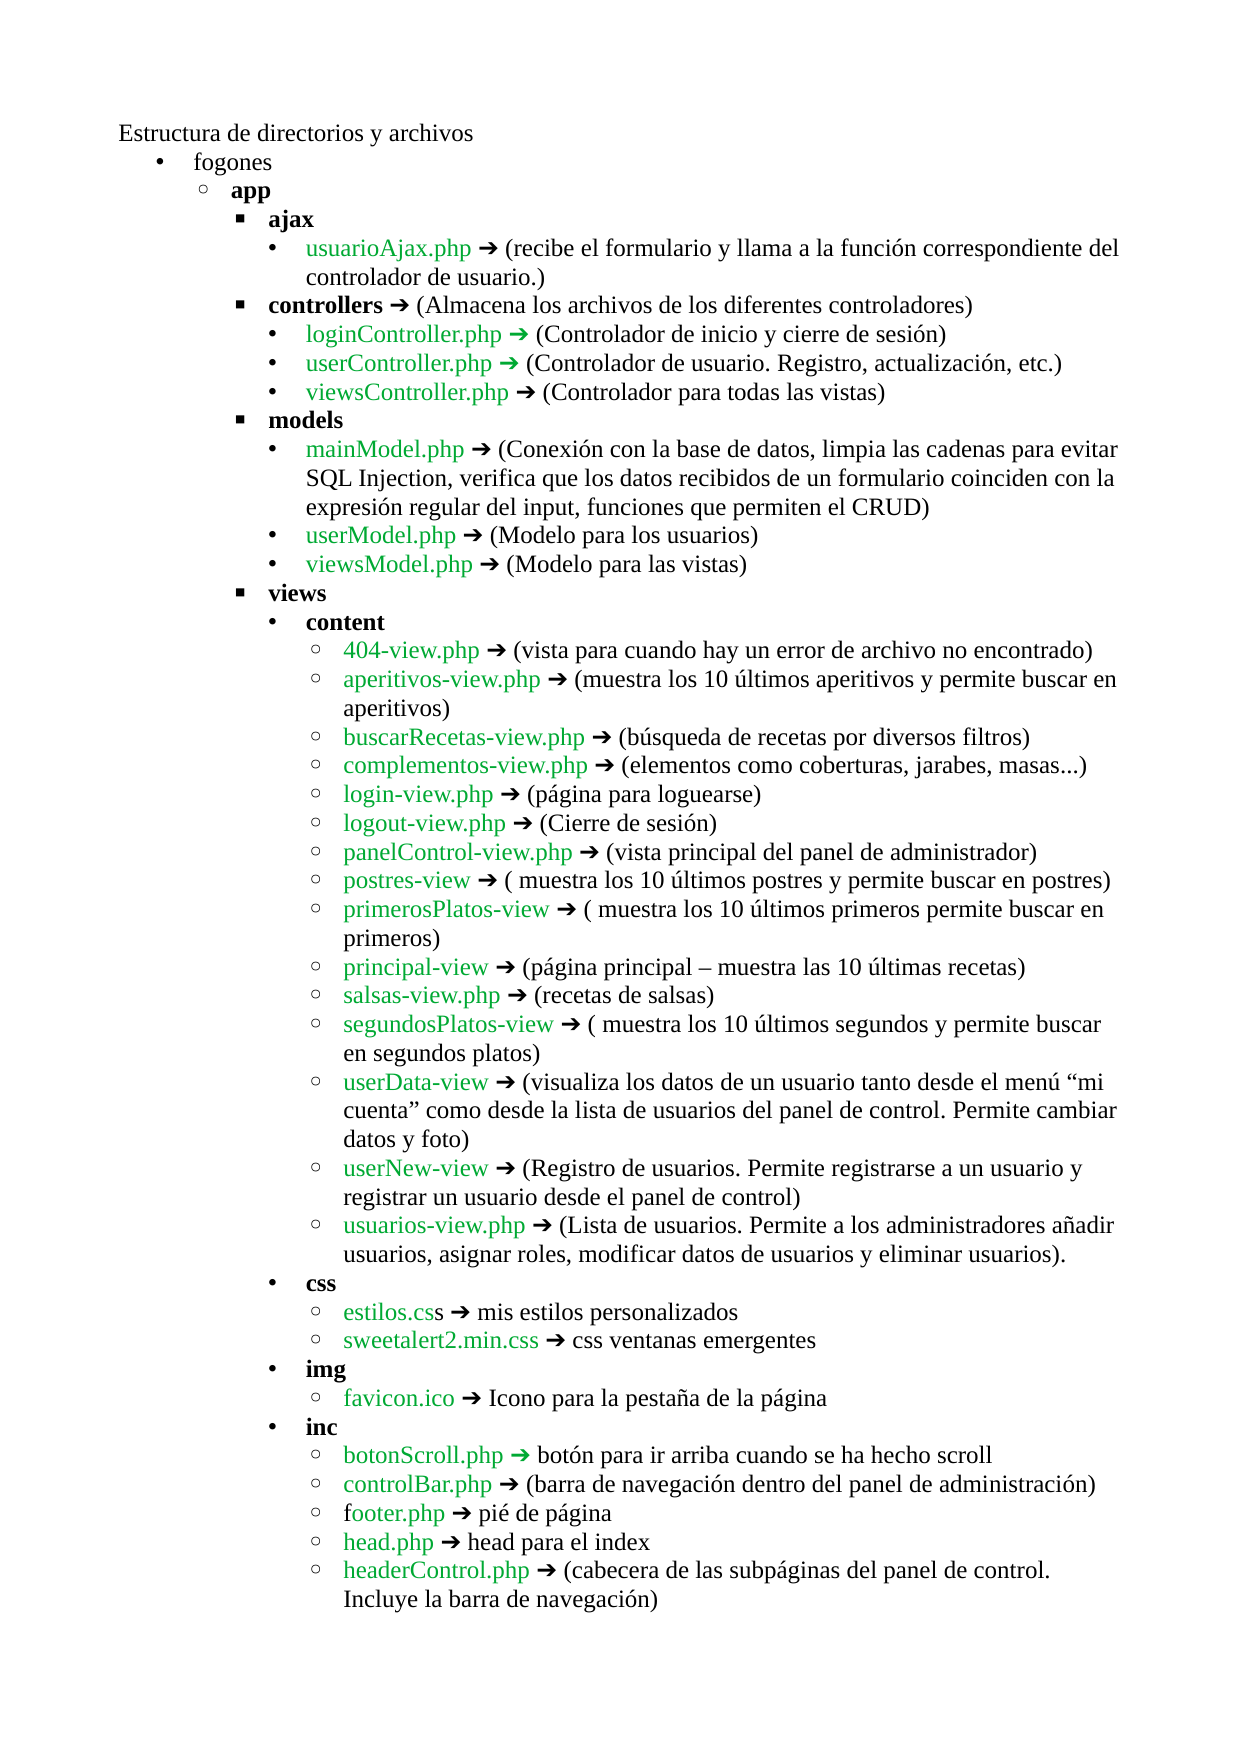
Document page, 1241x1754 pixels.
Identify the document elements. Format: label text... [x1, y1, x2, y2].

list footer.php ➔ pié de página [306, 1498, 1122, 1527]
list css [268, 1268, 1122, 1297]
list userController.php ➔ (Controlador de usuario. Registro, actualización, etc.) [268, 348, 1122, 377]
list userNew-view ➔ (Registro de usuarios. Permite registrarse a un usuario y registrar un usuario desde el panel de control) [306, 1153, 1122, 1211]
list usuarioAjax.php ➔ (recibe el formulario y llama a la función correspondiente del controlador de usuario.) [268, 233, 1122, 291]
list favicon.ico ➔ Icono para la pestaña de la página [306, 1383, 1122, 1412]
list usuarios-view.php ➔ (Lista de usuarios. Permite a los administradores añadir usuarios, asignar roles, modificar datos de usuarios y eliminar usuarios). [306, 1211, 1122, 1268]
list controllers ➔ (Almacena los archivos de los diferentes controladores) [231, 291, 1122, 319]
list app [193, 176, 1122, 204]
list ajax [231, 204, 1122, 233]
list sweetalert2.min.css ➔ css ventanas emergentes [306, 1326, 1122, 1354]
list head.php ➔ head para el index [306, 1527, 1122, 1556]
list login-view.php ➔ (página para loguearse) [306, 779, 1122, 808]
list panelControl-view.php ➔ (vista principal del panel de administrador) [306, 837, 1122, 866]
text Estructura de directorios y archivos [118, 118, 1122, 147]
list controlBar.php ➔ (barra de navegación dentro del panel de administración) [306, 1469, 1122, 1498]
list content [268, 607, 1122, 636]
list 404-view.php ➔ (vista para cuando hay un error de archivo no encontrado) [306, 636, 1122, 664]
list models [231, 406, 1122, 434]
list logout-view.php ➔ (Cierre de sesión) [306, 808, 1122, 837]
list segundosPlatos-view ➔ ( muestra los 10 últimos segundos y permite buscar en segundos platos) [306, 1009, 1122, 1067]
list views [231, 578, 1122, 607]
list viewsController.php ➔ (Controlador para todas las vistas) [268, 377, 1122, 406]
list img [268, 1354, 1122, 1383]
list postres-view ➔ ( muestra los 10 últimos postres y permite buscar en postres) [306, 866, 1122, 894]
list mainModel.php ➔ (Conexión con la base de datos, limpia las cadenas para evitar SQL Injection, verifica que los datos recibidos de un formulario coinciden con la expresión regular del input, funciones que permiten el CRUD) [268, 434, 1122, 521]
list aperitivos-view.php ➔ (muestra los 10 últimos aperitivos y permite buscar en aperitivos) [306, 664, 1122, 722]
list viewsModel.php ➔ (Modelo para las vistas) [268, 549, 1122, 578]
list userData-view ➔ (visualiza los datos de un usuario tanto desde el menú “mi cuenta” como desde la lista de usuarios del panel de control. Permite cambiar datos y foto) [306, 1067, 1122, 1153]
list userModel.php ➔ (Modelo para los usuarios) [268, 521, 1122, 549]
list botonScroll.php ➔ botón para ir arriba cuando se ha hecho scroll [306, 1441, 1122, 1469]
list primerosPlatos-view ➔ ( muestra los 10 últimos primeros permite buscar en primeros) [306, 894, 1122, 952]
list buscarRecetas-view.php ➔ (búsqueda de recetas por diversos filtros) [306, 722, 1122, 751]
list fogones [156, 147, 1122, 176]
list salsas-view.php ➔ (recetas de salsas) [306, 981, 1122, 1009]
list headerControl.php ➔ (cabecera de las subpáginas del panel de control. Incluye la barra de navegación) [306, 1556, 1122, 1613]
list complementos-view.php ➔ (elementos como coberturas, jarabes, masas...) [306, 751, 1122, 779]
list loginController.php ➔ (Controlador de inicio y cierre de sesión) [268, 319, 1122, 348]
list estilos.css ➔ mis estilos personalizados [306, 1297, 1122, 1326]
list inc [268, 1412, 1122, 1441]
list principal-view ➔ (página principal – muestra las 10 últimas recetas) [306, 952, 1122, 981]
